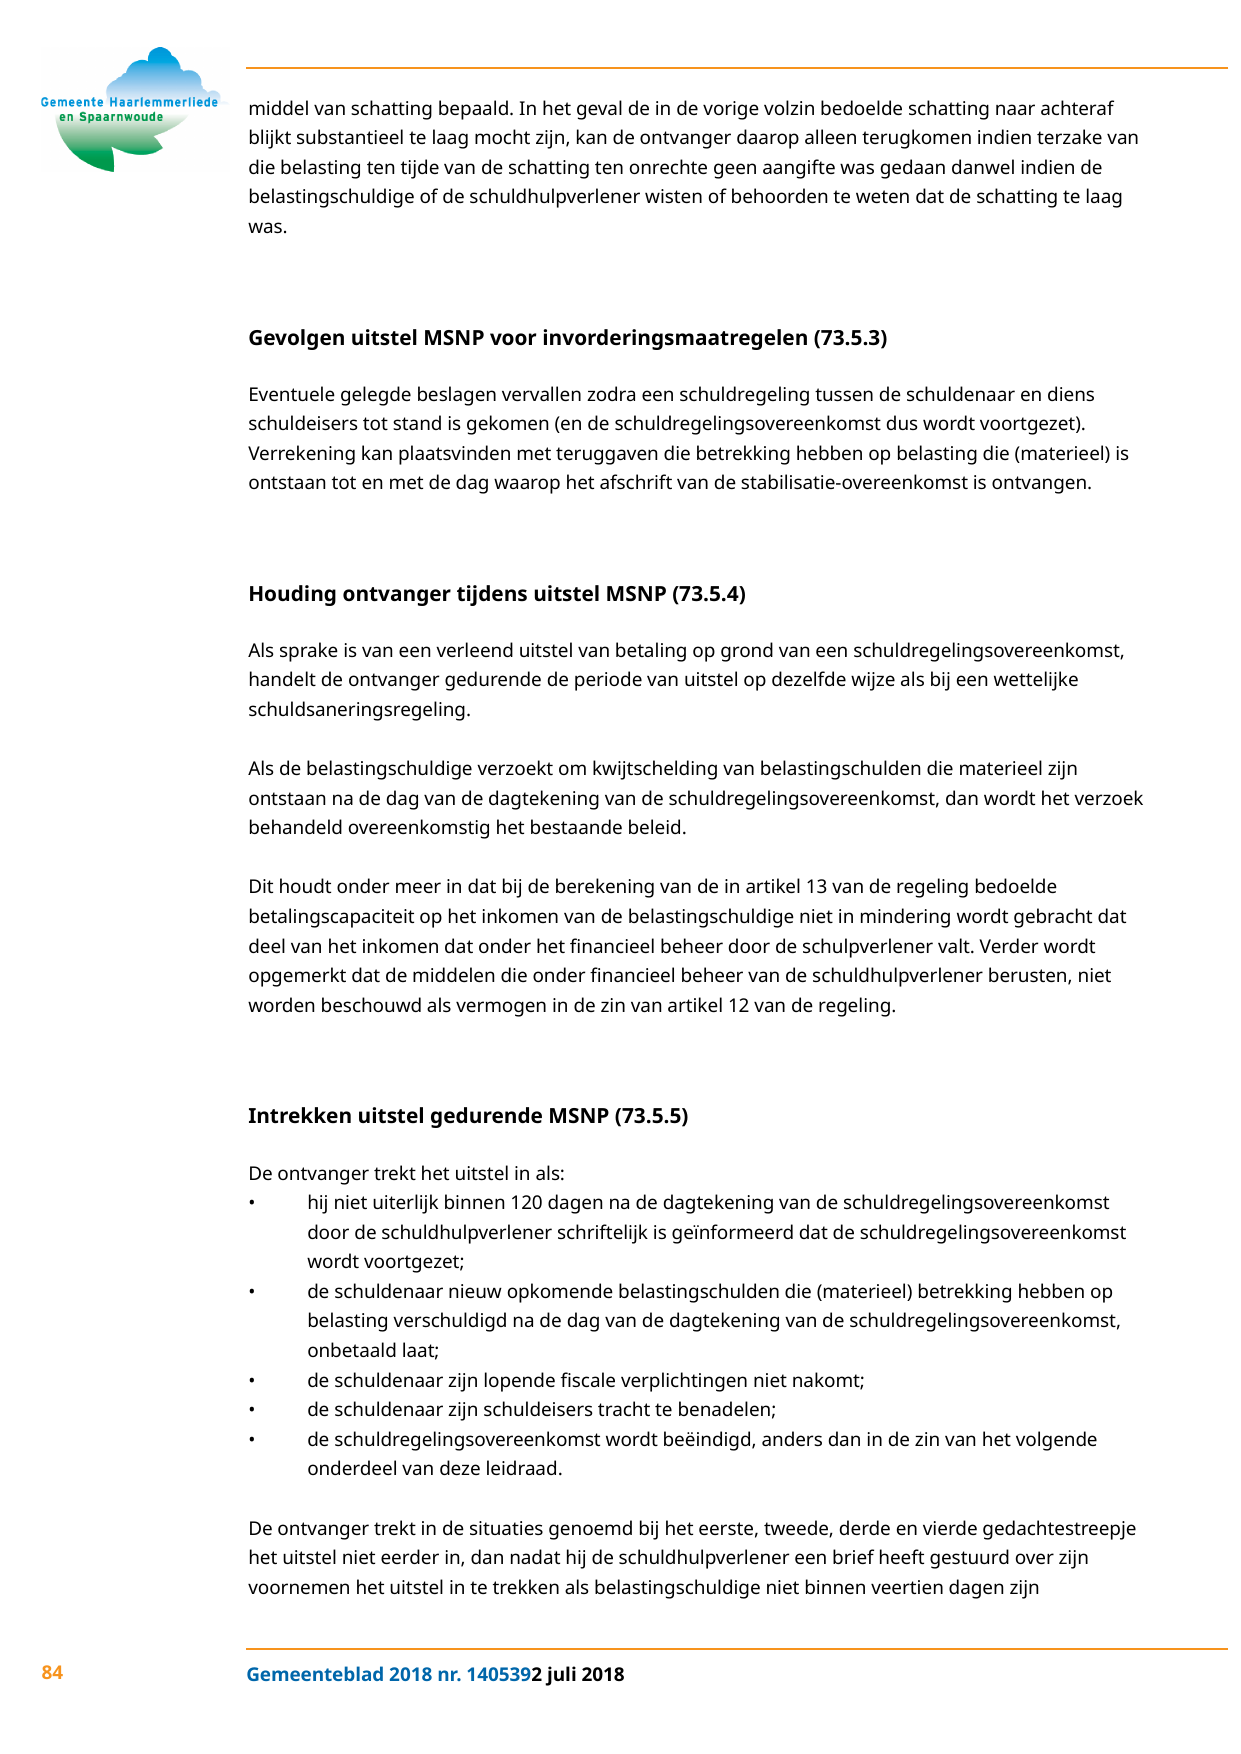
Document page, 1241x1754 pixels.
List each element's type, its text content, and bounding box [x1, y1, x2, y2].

list de schuldenaar nieuw opkomende belastingschulden die (materieel) betrekking hebben op belasting verschuldigd na de dag van de dagtekening van de schuldregelingsovereenkomst, onbetaald laat; [248, 1278, 1152, 1363]
list de schuldenaar zijn lopende fiscale verplichtingen niet nakomt; [248, 1367, 1152, 1392]
text Houding ontvanger tijdens uitstel MSNP (73.5.4) [248, 579, 1152, 607]
text De ontvanger trekt het uitstel in als: [248, 1160, 1152, 1185]
list de schuldregelingsovereenkomst wordt beëindigd, anders dan in de zin van het volgende onderdeel van deze leidraad. [248, 1426, 1152, 1481]
text Dit houdt onder meer in dat bij de berekening van de in artikel 13 van de regeling bedoelde betalingscapaciteit op het inkomen van de belastingschuldige niet in mindering wordt gebracht dat deel van het inkomen dat onder het financieel beheer door de schulpverlener valt. Verder wordt opgemerkt dat de middelen die onder financieel beheer van de schuldhulpverlener berusten, niet worden beschouwd als vermogen in de zin van artikel 12 van de regeling. [248, 874, 1152, 1018]
list hij niet uiterlijk binnen 120 dagen na de dagtekening van de schuldregelingsovereenkomst door de schuldhulpverlener schriftelijk is geïnformeerd dat de schuldregelingsovereenkomst wordt voortgezet; [248, 1189, 1152, 1274]
list de schuldenaar zijn schuldeisers tracht te benadelen; [248, 1396, 1152, 1422]
text De ontvanger trekt in de situaties genoemd bij het eerste, tweede, derde en vierde gedachtestreepje het uitstel niet eerder in, dan nadat hij de schuldhulpverlener een brief heeft gestuurd over zijn voornemen het uitstel in te trekken als belastingschuldige niet binnen veertien dagen zijn [248, 1515, 1152, 1599]
text Als sprake is van een verleend uitstel van betaling op grond van een schuldregelingsovereenkomst, handelt de ontvanger gedurende de periode van uitstel op dezelfde wijze als bij een wettelijke schuldsaneringsregeling. [248, 637, 1152, 722]
text Intrekken uitstel gedurende MSNP (73.5.5) [248, 1102, 1152, 1130]
picture [41, 47, 231, 172]
text Als de belastingschuldige verzoekt om kwijtschelding van belastingschulden die materieel zijn ontstaan na de dag van de dagtekening van de schuldregelingsovereenkomst, dan wordt het verzoek behandeld overeenkomstig het bestaande beleid. [248, 755, 1152, 840]
text Gevolgen uitstel MSNP voor invorderingsmaatregelen (73.5.3) [248, 323, 1152, 351]
text middel van schatting bepaald. In het geval de in de vorige volzin bedoelde schatting naar achteraf blijkt substantieel te laag mocht zijn, kan de ontvanger daarop alleen terugkomen indien terzake van die belasting ten tijde van de schatting ten onrechte geen aangifte was gedaan danwel indien de belastingschuldige of de schuldhulpverlener wisten of behoorden te weten dat de schatting te laag was. [248, 95, 1152, 239]
text Eventuele gelegde beslagen vervallen zodra een schuldregeling tussen de schuldenaar en diens schuldeisers tot stand is gekomen (en de schuldregelingsovereenkomst dus wordt voortgezet). Verrekening kan plaatsvinden met teruggaven die betrekking hebben op belasting die (materieel) is ontstaan tot en met de dag waarop het afschrift van de stabilisatie-overeenkomst is ontvangen. [248, 381, 1152, 495]
